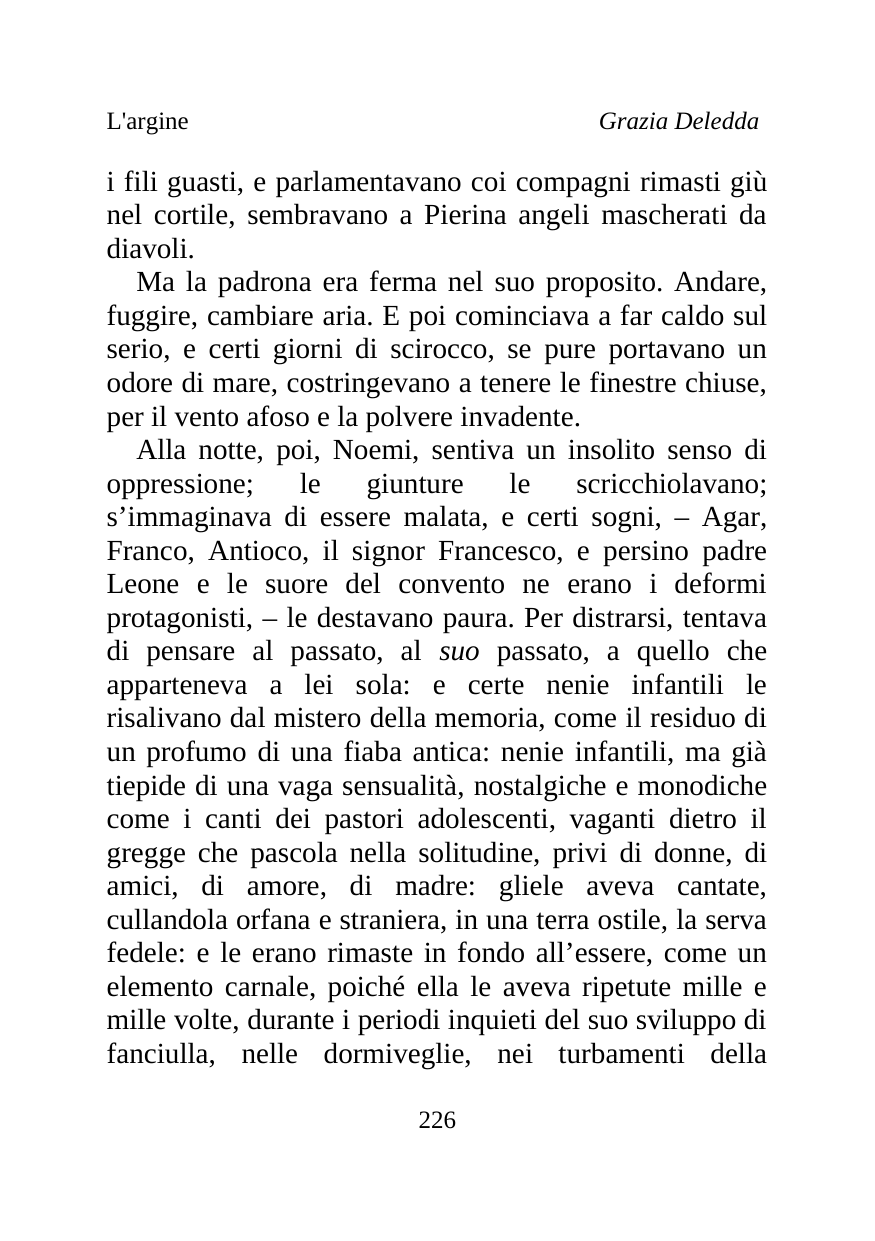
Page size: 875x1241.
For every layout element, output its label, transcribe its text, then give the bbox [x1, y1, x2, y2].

text Alla notte, poi, Noemi, sentiva un insolito senso di oppressione; le giunture le scricchiolavano; s’immaginava di essere malata, e certi sogni, – Agar, Franco, Antioco, il signor Francesco, e persino padre Leone e le suore del convento ne erano i deformi protagonisti, – le destavano paura. Per distrarsi, tentava di pensare al passato, al suo passato, a quello che apparteneva a lei sola: e certe nenie infantili le risalivano dal mistero della memoria, come il residuo di un profumo di una fiaba antica: nenie infantili, ma già tiepide di una vaga sensualità, nostalgiche e monodiche come i canti dei pastori adolescenti, vaganti dietro il gregge che pascola nella solitudine, privi di donne, di amici, di amore, di madre: gliele aveva cantate, cullandola orfana e straniera, in una terra ostile, la serva fedele: e le erano rimaste in fondo all’essere, come un elemento carnale, poiché ella le aveva ripetute mille e mille volte, durante i periodi inquieti del suo sviluppo di fanciulla, nelle dormiveglie, nei turbamenti della [106, 432, 768, 1069]
text Ma la padrona era ferma nel suo proposito. Andare, fuggire, cambiare aria. E poi cominciava a far caldo sul serio, e certi giorni di scirocco, se pure portavano un odore di mare, costringevano a tenere le finestre chiuse, per il vento afoso e la polvere invadente. [106, 264, 768, 432]
text i fili guasti, e parlamentavano coi compagni rimasti giù nel cortile, sembravano a Pierina angeli mascherati da diavoli. [106, 164, 768, 264]
